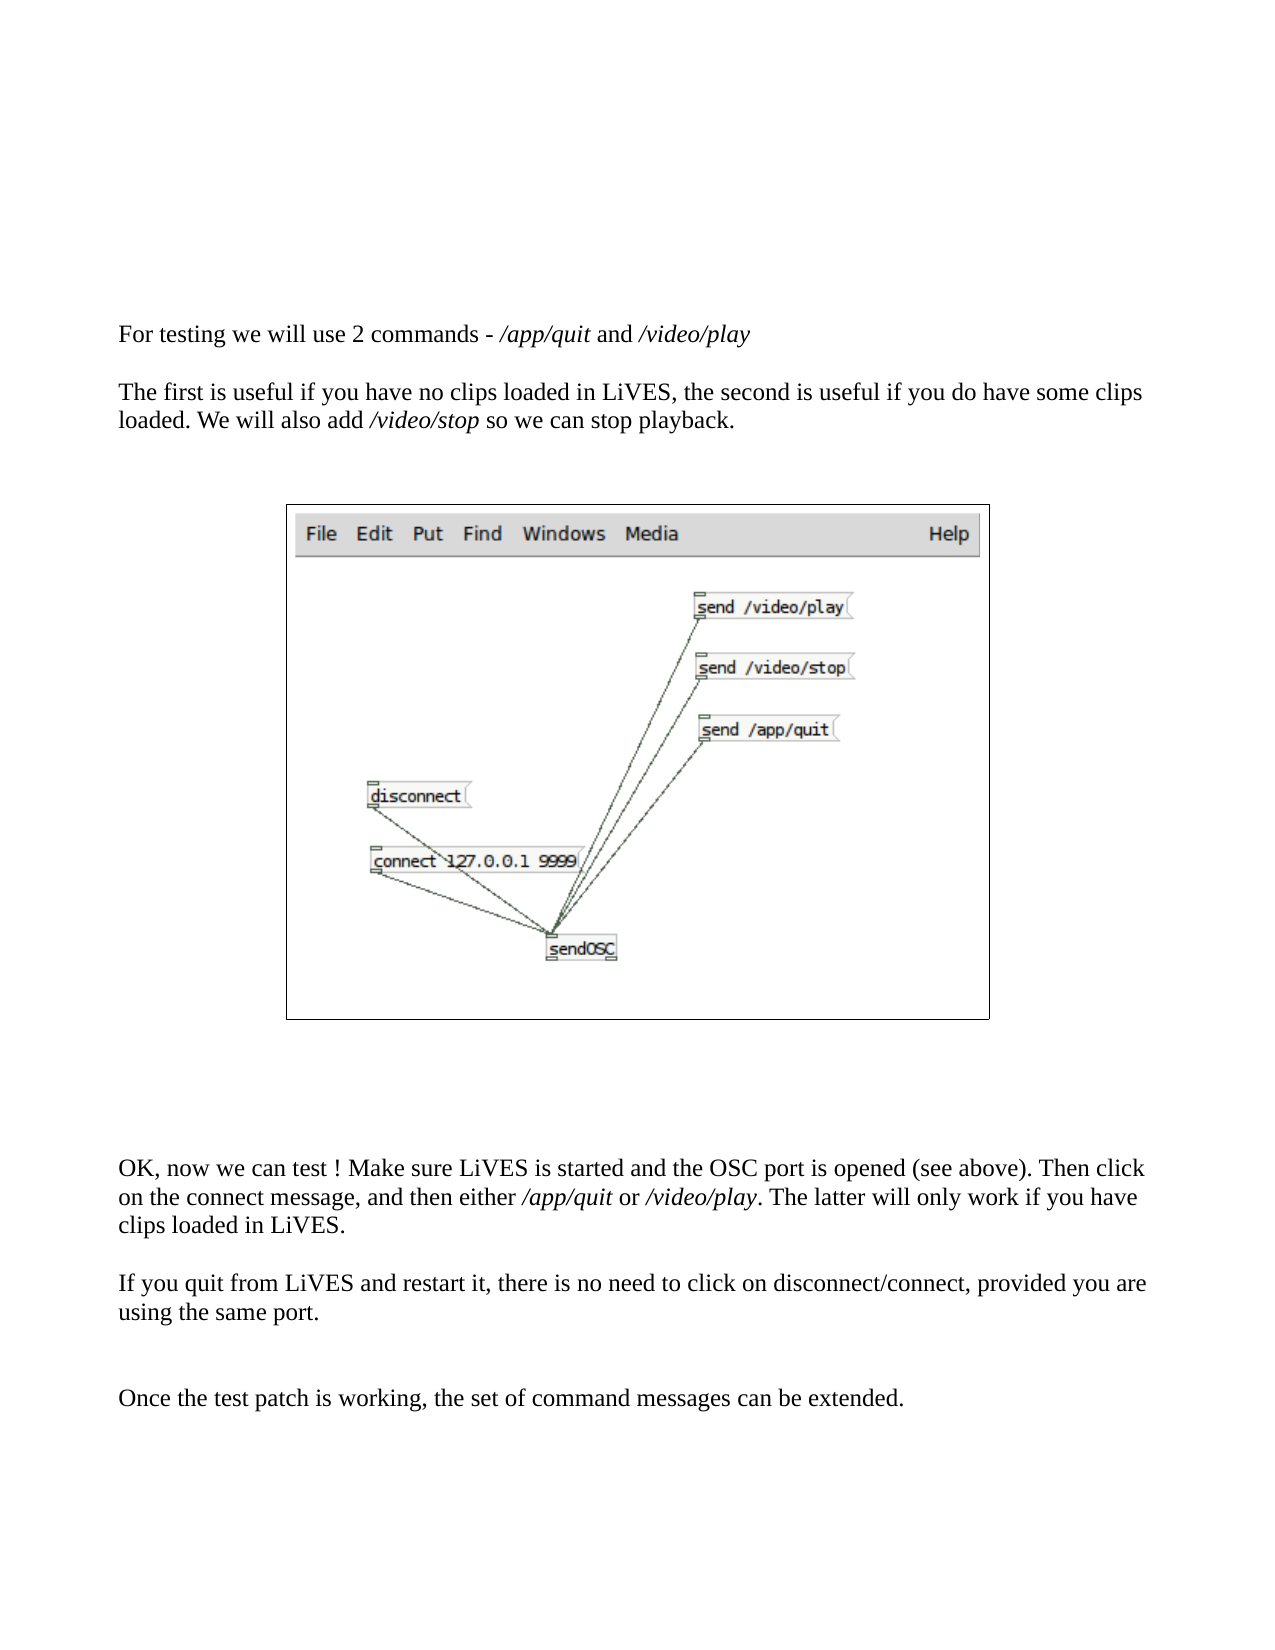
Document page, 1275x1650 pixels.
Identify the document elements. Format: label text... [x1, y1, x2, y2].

text If you quit from LiVES and restart it, there is no need to click on disconnect/connect, provided you are using the same port. [118, 1268, 1157, 1326]
text Once the test patch is working, the set of command messages can be extended. [118, 1383, 1157, 1412]
picture [294, 512, 980, 1011]
text For testing we will use 2 commands - /app/quit and /video/play [118, 319, 1157, 348]
text OK, now we can test ! Make sure LiVES is started and the OSC port is opened (see above). Then click on the connect message, and then either /app/quit or /video/play. The latter will only work if you have clips loaded in LiVES. [118, 1153, 1157, 1239]
text The first is useful if you have no clips loaded in LiVES, the second is useful if you do have some clips loaded. We will also add /video/stop so we can stop playback. [118, 377, 1157, 434]
